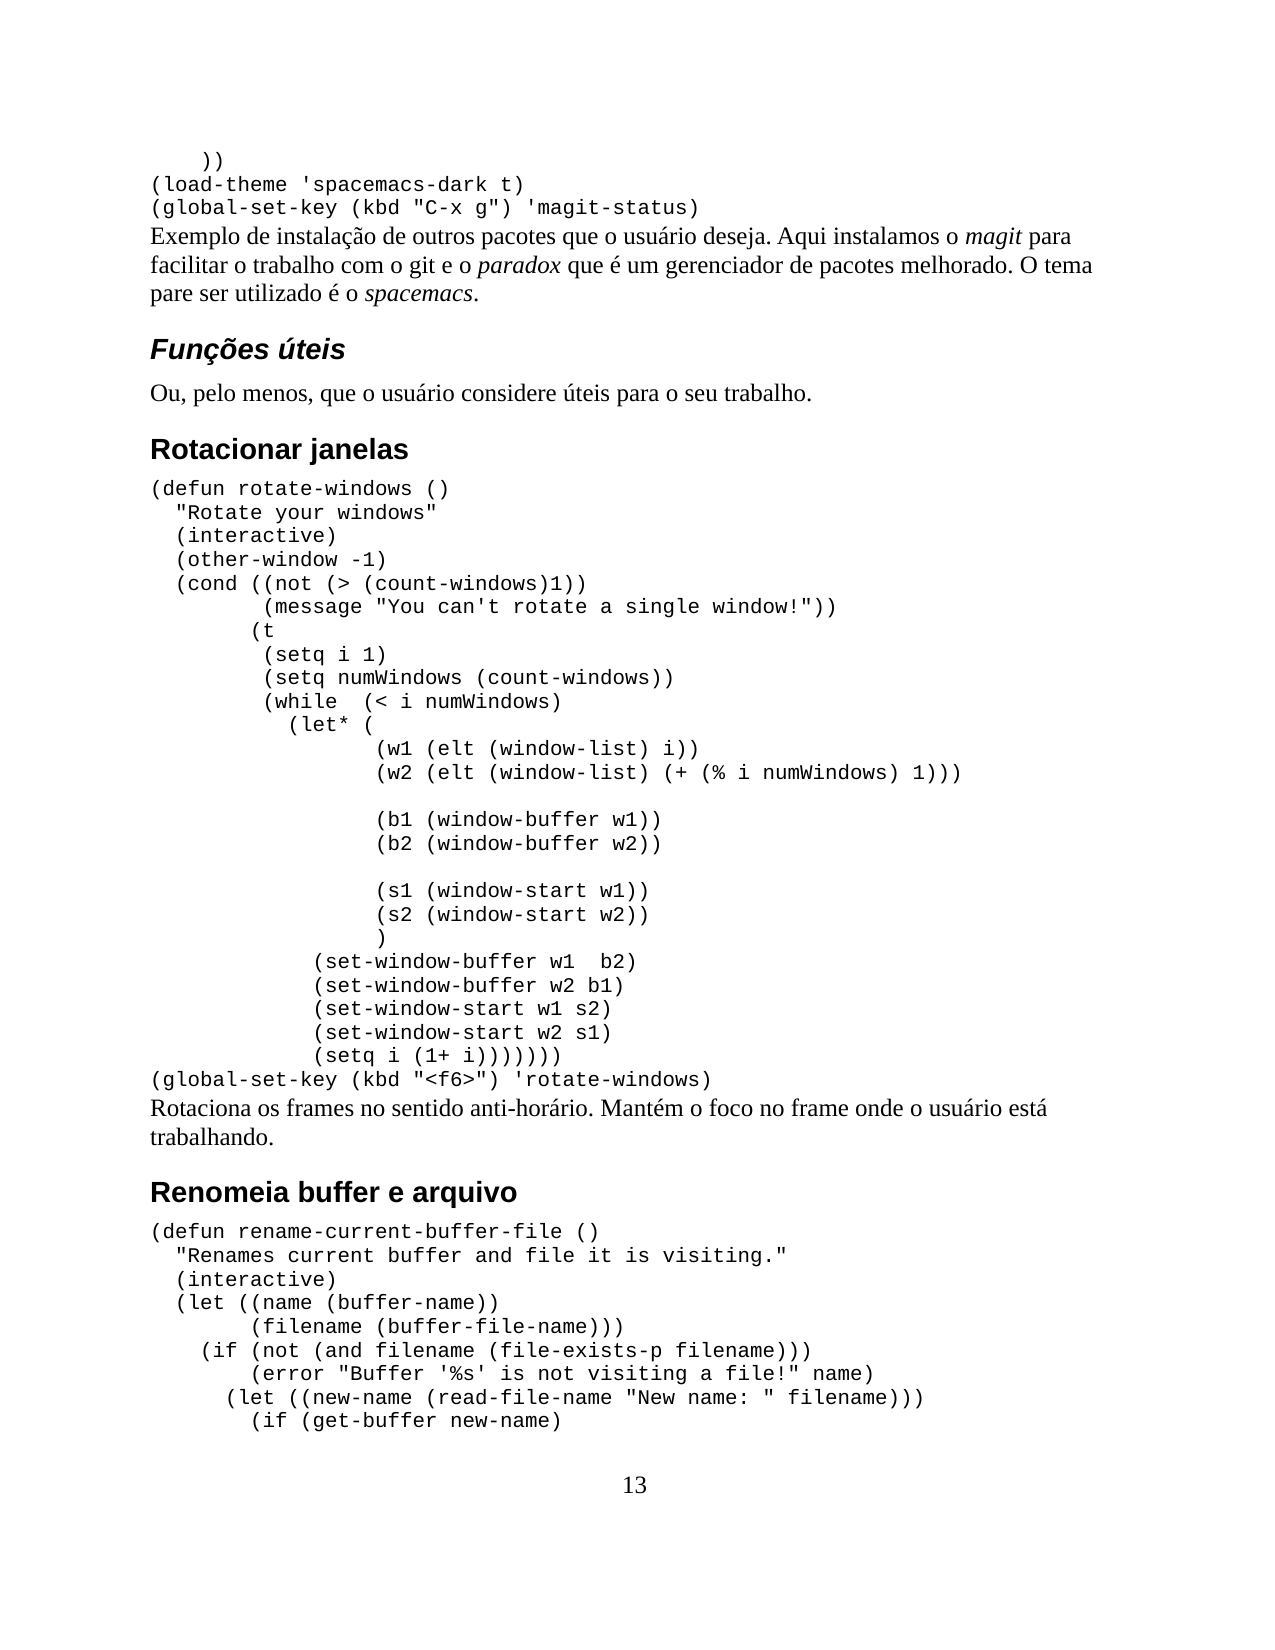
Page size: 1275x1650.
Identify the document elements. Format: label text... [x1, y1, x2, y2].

text (set-window-buffer w2 b1) [150, 974, 1125, 998]
text ) [150, 927, 1125, 951]
text (let ((name (buffer-name)) [150, 1292, 1125, 1316]
text (defun rename-current-buffer-file () [150, 1221, 1125, 1245]
text (global-set-key (kbd "<f6>") 'rotate-windows) [150, 1069, 1125, 1093]
text (s1 (window-start w1)) [150, 880, 1125, 904]
text (set-window-start w1 s2) [150, 998, 1125, 1022]
text (error "Buffer '%s' is not visiting a file!" name) [150, 1363, 1125, 1387]
text (set-window-buffer w1 b2) [150, 951, 1125, 974]
text (defun rotate-windows () [150, 478, 1125, 502]
text Rotaciona os frames no sentido anti-horário. Mantém o foco no frame onde o usuário está trabalhando. [150, 1093, 1125, 1150]
text (global-set-key (kbd "C-x g") 'magit-status) [150, 197, 1125, 221]
text (t [150, 620, 1125, 643]
text (load-theme 'spacemacs-dark t) [150, 174, 1125, 197]
text "Renames current buffer and file it is visiting." [150, 1245, 1125, 1269]
subtitle Renomeia buffer e arquivo [150, 1175, 1125, 1209]
text (interactive) [150, 1269, 1125, 1292]
text (cond ((not (> (count-windows)1)) [150, 573, 1125, 596]
text (let ((new-name (read-file-name "New name: " filename))) [150, 1387, 1125, 1411]
text )) [150, 150, 1125, 174]
text (b1 (window-buffer w1)) [150, 809, 1125, 833]
text (let* ( [150, 714, 1125, 738]
text (setq i (1+ i))))))) [150, 1046, 1125, 1069]
text (while (< i numWindows) [150, 691, 1125, 714]
text (w1 (elt (window-list) i)) [150, 738, 1125, 762]
text (other-window -1) [150, 549, 1125, 573]
text (setq numWindows (count-windows)) [150, 667, 1125, 691]
text (message "You can't rotate a single window!")) [150, 596, 1125, 620]
text (if (get-buffer new-name) [150, 1411, 1125, 1434]
text (filename (buffer-file-name))) [150, 1316, 1125, 1339]
text (b2 (window-buffer w2)) [150, 833, 1125, 856]
text (setq i 1) [150, 643, 1125, 667]
text (interactive) [150, 525, 1125, 549]
text (set-window-start w2 s1) [150, 1022, 1125, 1046]
text Ou, pelo menos, que o usuário considere úteis para o seu trabalho. [150, 378, 1125, 407]
subtitle Rotacionar janelas [150, 432, 1125, 466]
text (w2 (elt (window-list) (+ (% i numWindows) 1))) [150, 762, 1125, 785]
subtitle Funções úteis [150, 332, 1125, 366]
text (if (not (and filename (file-exists-p filename))) [150, 1339, 1125, 1363]
text Exemplo de instalação de outros pacotes que o usuário deseja. Aqui instalamos o magit para facilitar o trabalho com o git e o paradox que é um gerenciador de pacotes melhorado. O tema pare ser utilizado é o spacemacs. [150, 221, 1125, 307]
text (s2 (window-start w2)) [150, 904, 1125, 927]
text "Rotate your windows" [150, 502, 1125, 525]
